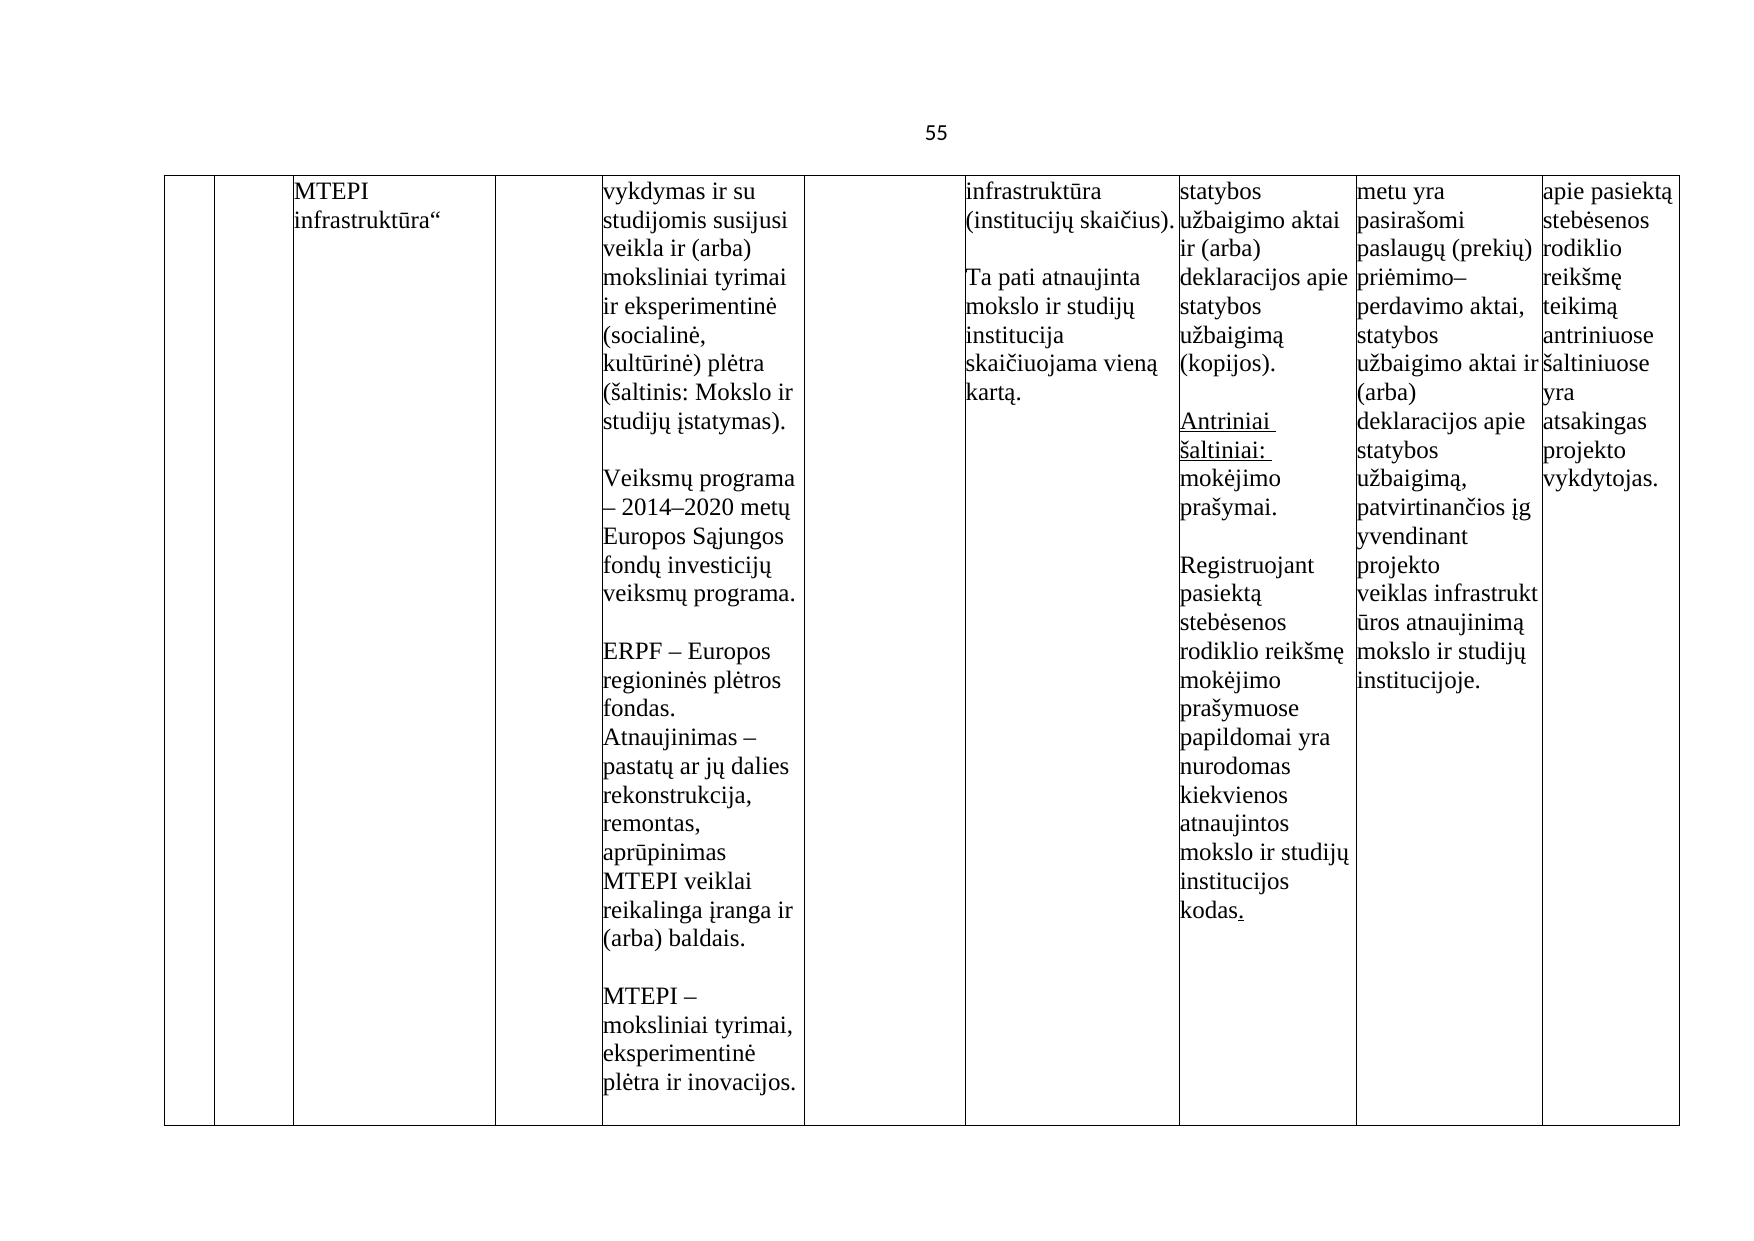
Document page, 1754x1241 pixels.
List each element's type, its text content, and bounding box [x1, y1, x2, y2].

table_cell MTEPI infrastruktūra“ [294, 176, 495, 1125]
table_cell vykdymas ir su studijomis susijusi veikla ir (arba) moksliniai tyrimai ir eksperimentinė (socialinė, kultūrinė) plėtra (šaltinis: Mokslo ir studijų įstatymas). Veiksmų programa – 2014–2020 metų Europos Sąjungos fondų investicijų veiksmų programa. ERPF – Europos regioninės plėtros fondas. Atnaujinimas – pastatų ar jų dalies rekonstrukcija, remontas, aprūpinimas MTEPI veiklai reikalinga įranga ir (arba) baldais. MTEPI – moksliniai tyrimai, eksperimentinė plėtra ir inovacijos. [603, 176, 804, 1125]
table_cell apie pasiektą stebėsenos rodiklio reikšmę teikimą antriniuose šaltiniuose yra atsakingas projekto vykdytojas. [1543, 176, 1679, 1125]
table_cell statybos užbaigimo aktai ir (arba) deklaracijos apie statybos užbaigimą (kopijos). Antriniai šaltiniai: mokėjimo prašymai. Registruojant pasiektą stebėsenos rodiklio reikšmę mokėjimo prašymuose papildomai yra nurodomas kiekvienos atnaujintos mokslo ir studijų institucijos kodas. [1180, 176, 1356, 1125]
table_cell [805, 176, 965, 1125]
table_cell [215, 176, 293, 1125]
table_cell [496, 176, 602, 1125]
table_cell infrastruktūra (institucijų skaičius). Ta pati atnaujinta mokslo ir studijų institucija skaičiuojama vieną kartą. [966, 176, 1179, 1125]
table_cell [165, 176, 214, 1125]
table_cell metu yra pasirašomi paslaugų (prekių) priėmimo– perdavimo aktai, statybos užbaigimo aktai ir (arba) deklaracijos apie statybos užbaigimą, patvirtinančios įgyvendinant projekto veiklas infrastruktūros atnaujinimą mokslo ir studijų institucijoje. [1357, 176, 1542, 1125]
